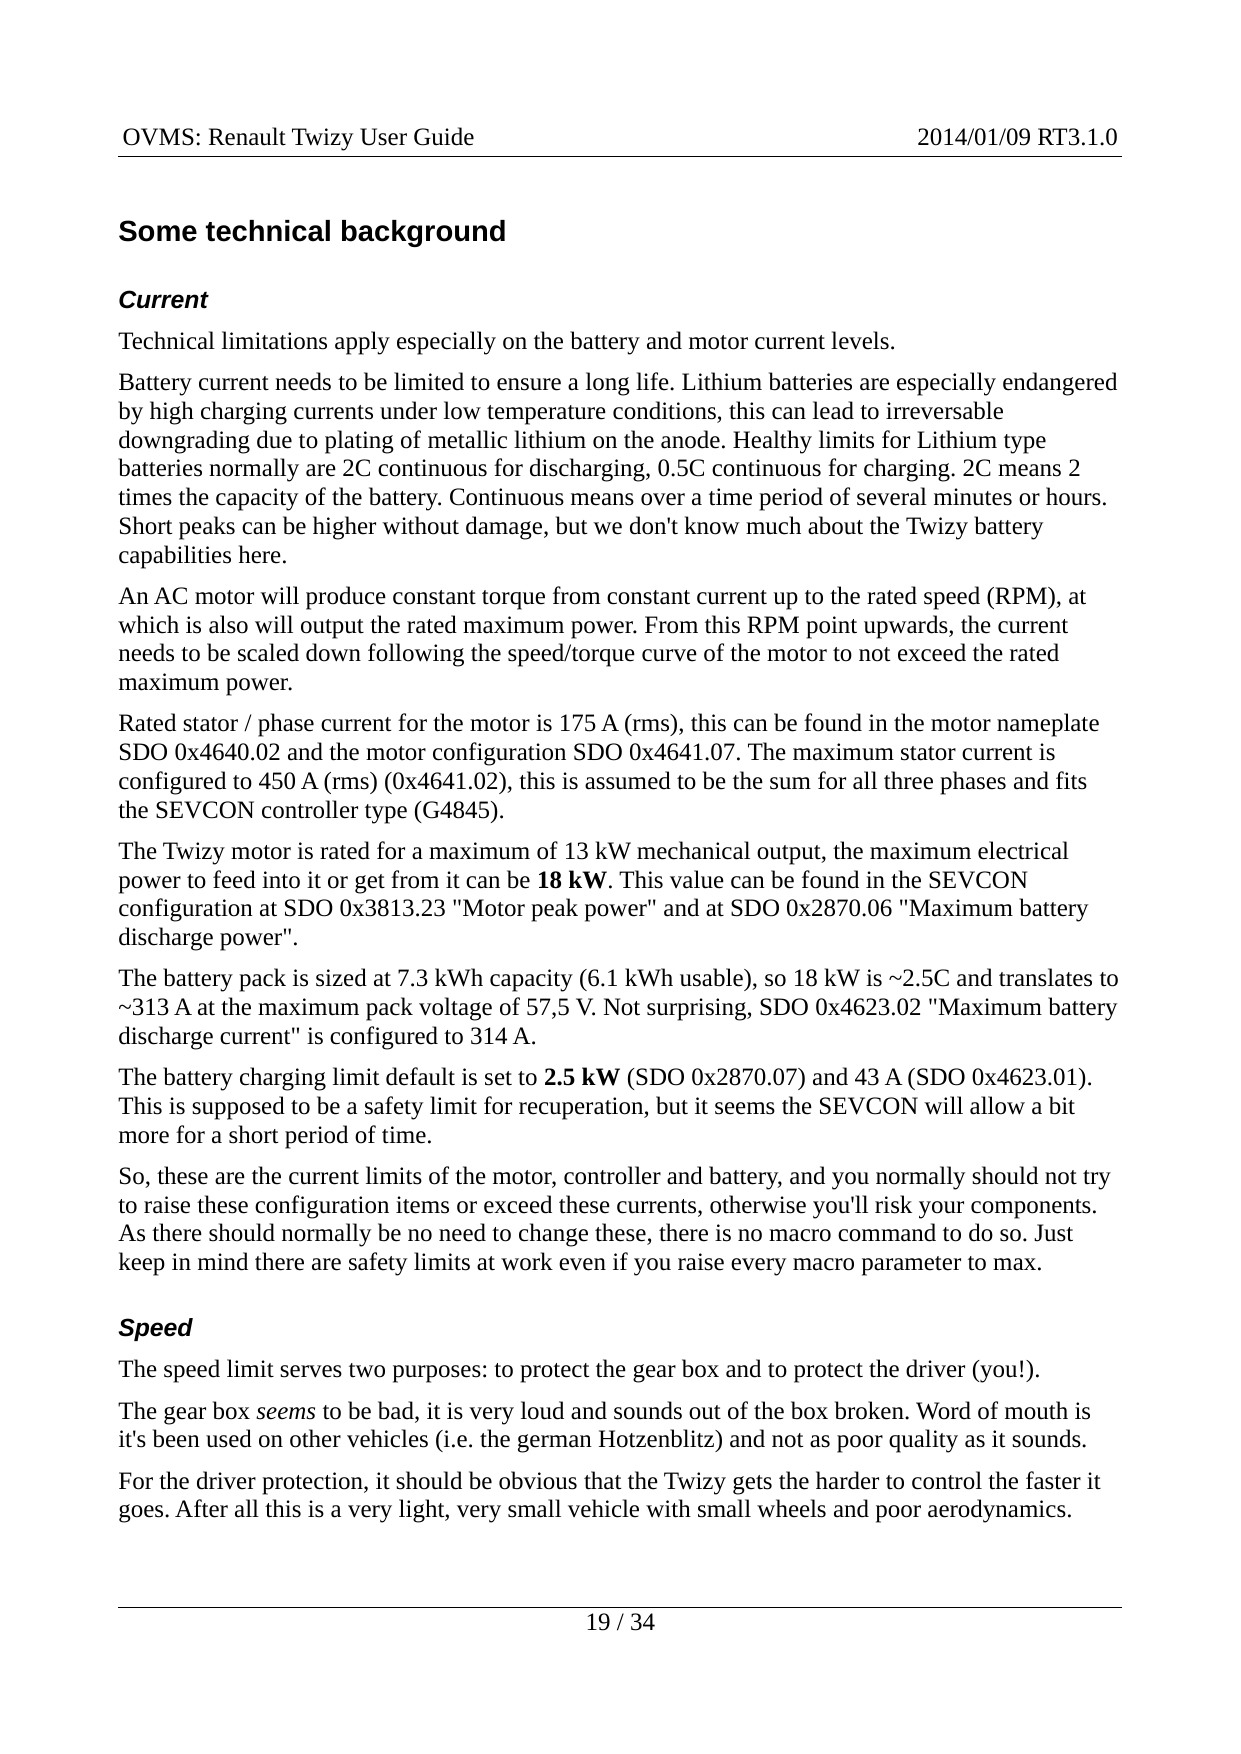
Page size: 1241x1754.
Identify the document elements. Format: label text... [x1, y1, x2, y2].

text Rated stator / phase current for the motor is 175 A (rms), this can be found in the motor nameplate SDO 0x4640.02 and the motor configuration SDO 0x4641.07. The maximum stator current is configured to 450 A (rms) (0x4641.02), this is assumed to be the sum for all three phases and fits the SEVCON controller type (G4845). [118, 708, 1122, 823]
text The battery charging limit default is set to 2.5 kW (SDO 0x2870.07) and 43 A (SDO 0x4623.01). This is supposed to be a safety limit for recuperation, but it seems the SEVCON will allow a bit more for a short period of time. [118, 1062, 1122, 1148]
text For the driver protection, it should be obvious that the Twizy gets the harder to control the faster it goes. After all this is a very light, very small vehicle with small wheels and poor aerodynamics. [118, 1466, 1122, 1523]
subtitle Some technical background [118, 214, 1122, 247]
subtitle Current [118, 285, 1122, 313]
text An AC motor will produce constant torque from constant current up to the rated speed (RPM), at which is also will output the rated maximum power. From this RPM point upwards, the current needs to be scaled down following the speed/torque curve of the motor to not exceed the rated maximum power. [118, 581, 1122, 696]
text So, these are the current limits of the motor, controller and battery, and you normally should not try to raise these configuration items or exceed these currents, otherwise you'll risk your components. As there should normally be no need to change these, there is no macro command to do so. Just keep in mind there are safety limits at work even if you raise every macro parameter to max. [118, 1161, 1122, 1276]
text Battery current needs to be limited to ensure a long life. Lithium batteries are especially endangered by high charging currents under low temperature conditions, this can lead to irreversable downgrading due to plating of metallic lithium on the anode. Healthy limits for Lithium type batteries normally are 2C continuous for discharging, 0.5C continuous for charging. 2C means 2 times the capacity of the battery. Continuous means over a time period of several minutes or hours. Short peaks can be higher without damage, but we don't know much about the Twizy battery capabilities here. [118, 367, 1122, 568]
text The Twizy motor is rated for a maximum of 13 kW mechanical output, the maximum electrical power to feed into it or get from it can be 18 kW. This value can be found in the SEVCON configuration at SDO 0x3813.23 "Motor peak power" and at SDO 0x2870.06 "Maximum battery discharge power". [118, 836, 1122, 951]
subtitle Speed [118, 1313, 1122, 1342]
text The gear box seems to be bad, it is very loud and sounds out of the box broken. Word of mouth is it's been used on other vehicles (i.e. the german Hotzenblitz) and not as poor quality as it sounds. [118, 1396, 1122, 1453]
text The speed limit serves two purposes: to protect the gear box and to protect the driver (you!). [118, 1354, 1122, 1383]
text Technical limitations apply especially on the battery and motor current levels. [118, 326, 1122, 355]
text The battery pack is sized at 7.3 kWh capacity (6.1 kWh usable), so 18 kW is ~2.5C and translates to ~313 A at the maximum pack voltage of 57,5 V. Not surprising, SDO 0x4623.02 "Maximum battery discharge current" is configured to 314 A. [118, 963, 1122, 1050]
